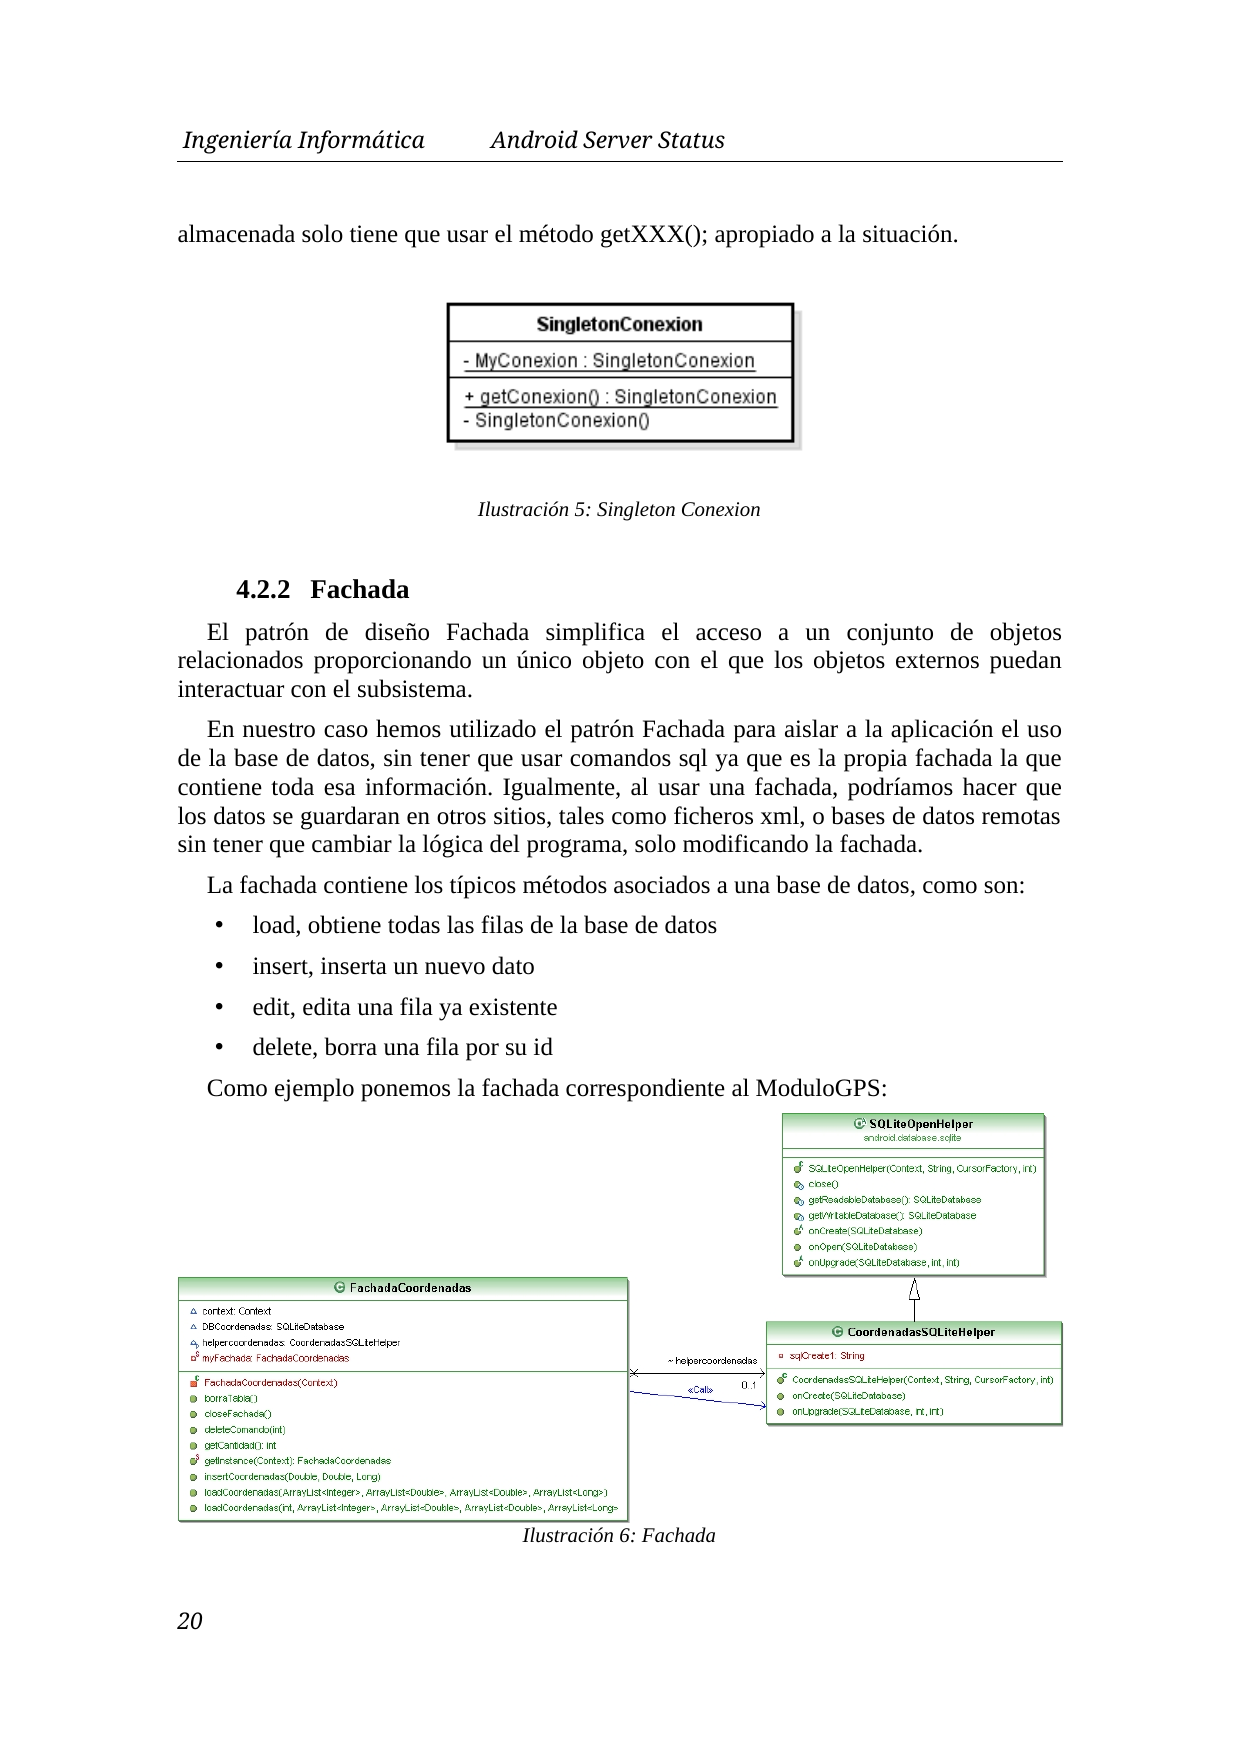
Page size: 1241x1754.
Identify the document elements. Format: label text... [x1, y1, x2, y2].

list delete, borra una fila por su id [215, 1032, 1063, 1061]
list insert, inserta un nuevo dato [215, 951, 1063, 980]
text Como ejemplo ponemos la fachada correspondiente al ModuloGPS: [177, 1073, 1063, 1101]
list edit, edita una fila ya existente [215, 992, 1063, 1020]
text La fachada contiene los típicos métodos asociados a una base de datos, como son: [177, 870, 1063, 899]
text Ilustración 5: Singleton Conexion [401, 498, 840, 521]
list load, obtiene todas las filas de la base de datos [215, 911, 1063, 939]
subtitle Fachada [236, 574, 1004, 605]
text El patrón de diseño Fachada simplifica el acceso a un conjunto de objetos relacionados proporcionando un único objeto con el que los objetos externos puedan interactuar con el subsistema. [177, 617, 1063, 703]
picture [400, 259, 840, 498]
text almacenada solo tiene que usar el método getXXX(); apropiado a la situación. [177, 219, 1063, 248]
picture [177, 1113, 1064, 1523]
text Ilustración 6: Fachada [177, 1523, 1063, 1547]
text En nuestro caso hemos utilizado el patrón Fachada para aislar a la aplicación el uso de la base de datos, sin tener que usar comandos sql ya que es la propia fachada la que contiene toda esa información. Igualmente, al usar una fachada, podríamos hacer que los datos se guardaran en otros sitios, tales como ficheros xml, o bases de datos remotas sin tener que cambiar la lógica del programa, solo modificando la fachada. [177, 714, 1063, 858]
